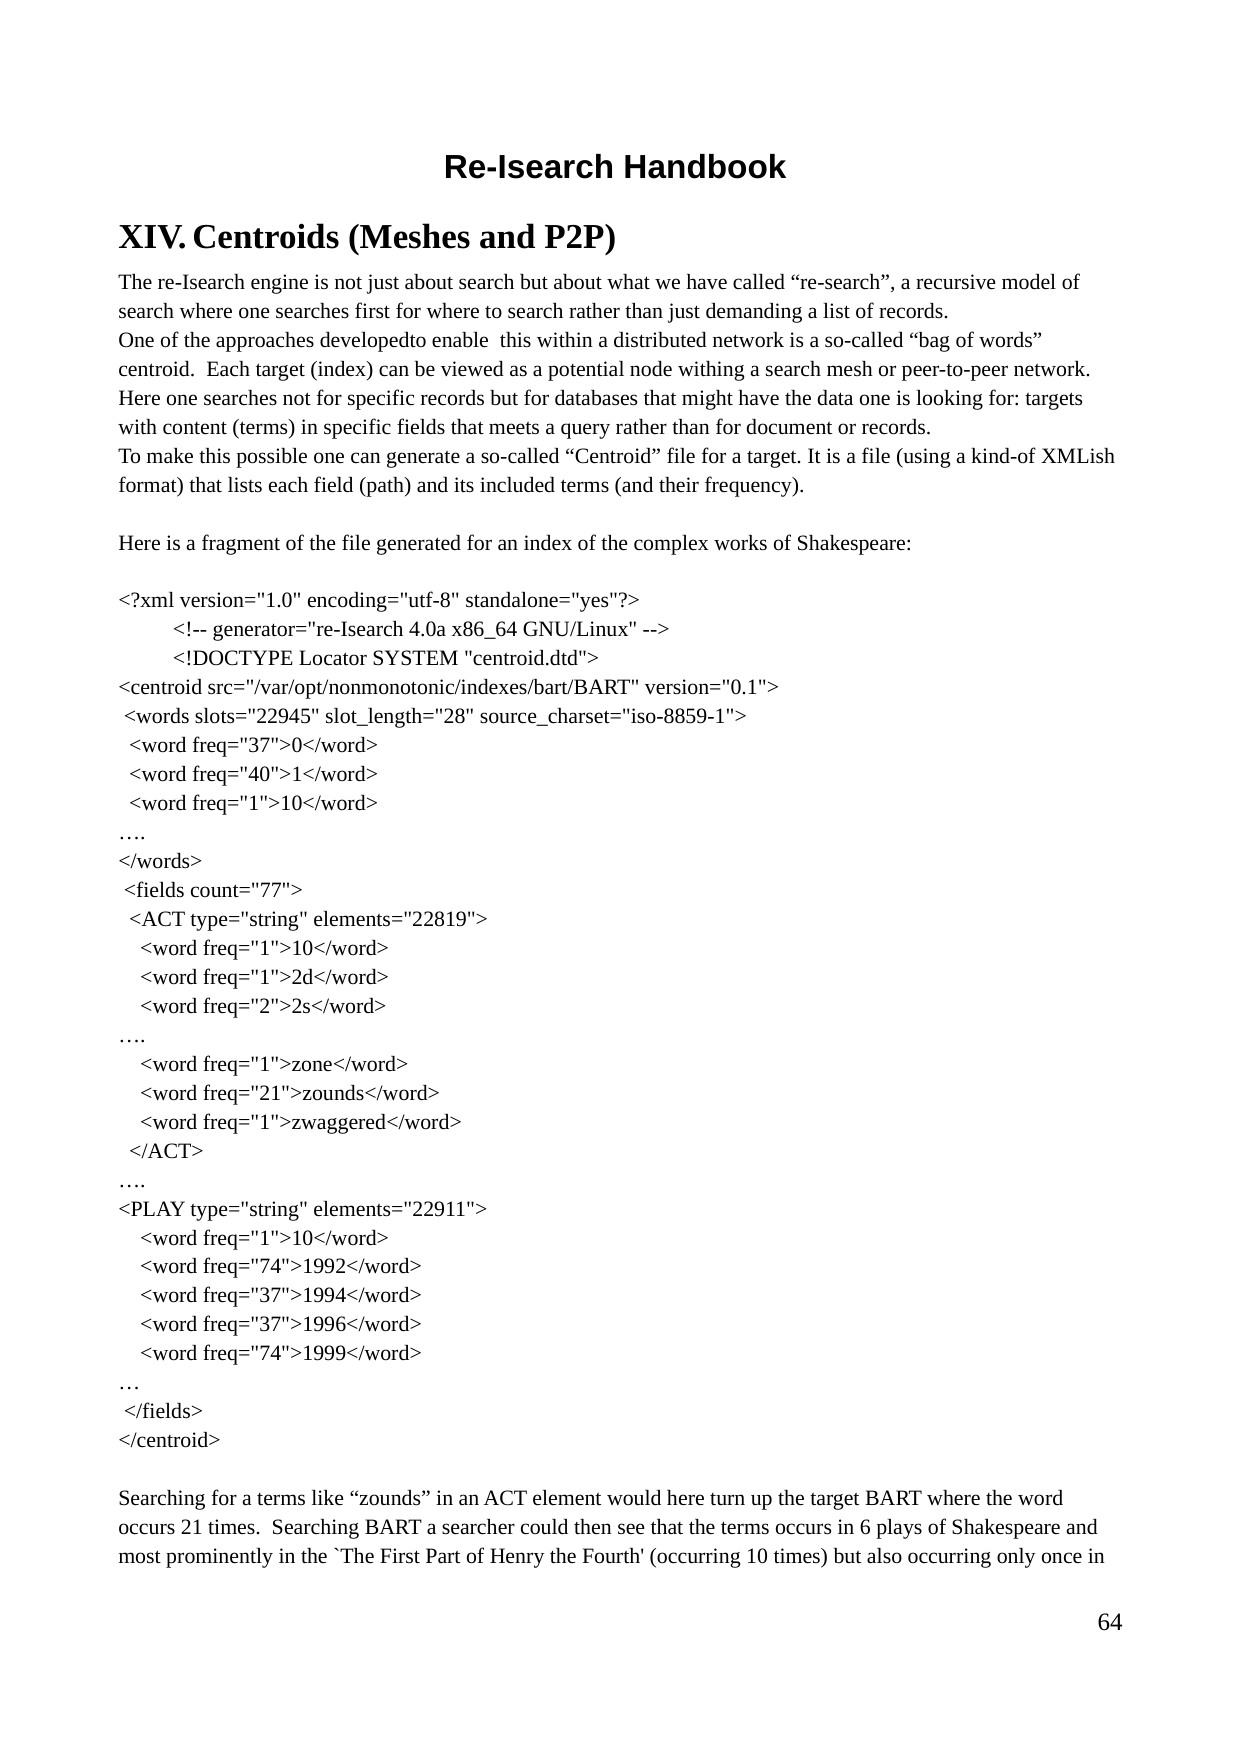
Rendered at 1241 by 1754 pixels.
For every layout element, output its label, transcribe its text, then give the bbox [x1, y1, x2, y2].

text <word freq="1">zone</word> [118, 1051, 1122, 1076]
text <word freq="1">2d</word> [118, 964, 1122, 989]
text </ACT> [118, 1138, 1122, 1163]
text <!-- generator="re-Isearch 4.0a x86_64 GNU/Linux" --> [118, 616, 1122, 642]
text Searching for a terms like “zounds” in an ACT element would here turn up the target BART where the word occurs 21 times. Searching BART a searcher could then see that the terms occurs in 6 plays of Shakespeare and most prominently in the `The First Part of Henry the Fourth' (occurring 10 times) but also occurring only once in [118, 1485, 1122, 1568]
text …. [118, 819, 1122, 844]
text <words slots="22945" slot_length="28" source_charset="iso-8859-1"> [118, 703, 1122, 728]
text <word freq="1">10</word> [118, 935, 1122, 960]
text </fields> [118, 1398, 1122, 1423]
text <word freq="40">1</word> [118, 761, 1122, 786]
text <fields count="77"> [118, 877, 1122, 902]
text <word freq="37">0</word> [118, 732, 1122, 757]
text <word freq="1">zwaggered</word> [118, 1109, 1122, 1134]
text <word freq="21">zounds</word> [118, 1080, 1122, 1105]
text <PLAY type="string" elements="22911"> [118, 1196, 1122, 1221]
text <ACT type="string" elements="22819"> [118, 906, 1122, 931]
text <word freq="74">1999</word> [118, 1340, 1122, 1366]
text <word freq="37">1996</word> [118, 1311, 1122, 1337]
text …. [118, 1167, 1122, 1192]
text <centroid src="/var/opt/nonmonotonic/indexes/bart/BART" version="0.1"> [118, 674, 1122, 699]
text <word freq="2">2s</word> [118, 993, 1122, 1018]
text </words> [118, 848, 1122, 873]
subtitle Centroids (Meshes and P2P) [118, 216, 1122, 256]
text The re-Isearch engine is not just about search but about what we have called “re-search”, a recursive model of search where one searches first for where to search rather than just demanding a list of records. [118, 269, 1122, 323]
text To make this possible one can generate a so-called “Centroid” file for a target. It is a file (using a kind-of XMLish format) that lists each field (path) and its included terms (and their frequency). [118, 443, 1122, 497]
text </centroid> [118, 1427, 1122, 1452]
text <word freq="1">10</word> [118, 790, 1122, 815]
text <?xml version="1.0" encoding="utf-8" standalone="yes"?> [118, 587, 1122, 613]
text <word freq="37">1994</word> [118, 1282, 1122, 1308]
text One of the approaches developedto enable this within a distributed network is a so-called “bag of words” centroid. Each target (index) can be viewed as a potential node withing a search mesh or peer-to-peer network. Here one searches not for specific records but for databases that might have the data one is looking for: targets with content (terms) in specific fields that meets a query rather than for document or records. [118, 327, 1122, 439]
text <word freq="1">10</word> [118, 1224, 1122, 1250]
text Here is a fragment of the file generated for an index of the complex works of Shakespeare: [118, 529, 1122, 555]
text <!DOCTYPE Locator SYSTEM "centroid.dtd"> [118, 645, 1122, 671]
text <word freq="74">1992</word> [118, 1253, 1122, 1279]
text …. [118, 1022, 1122, 1047]
text … [118, 1369, 1122, 1394]
